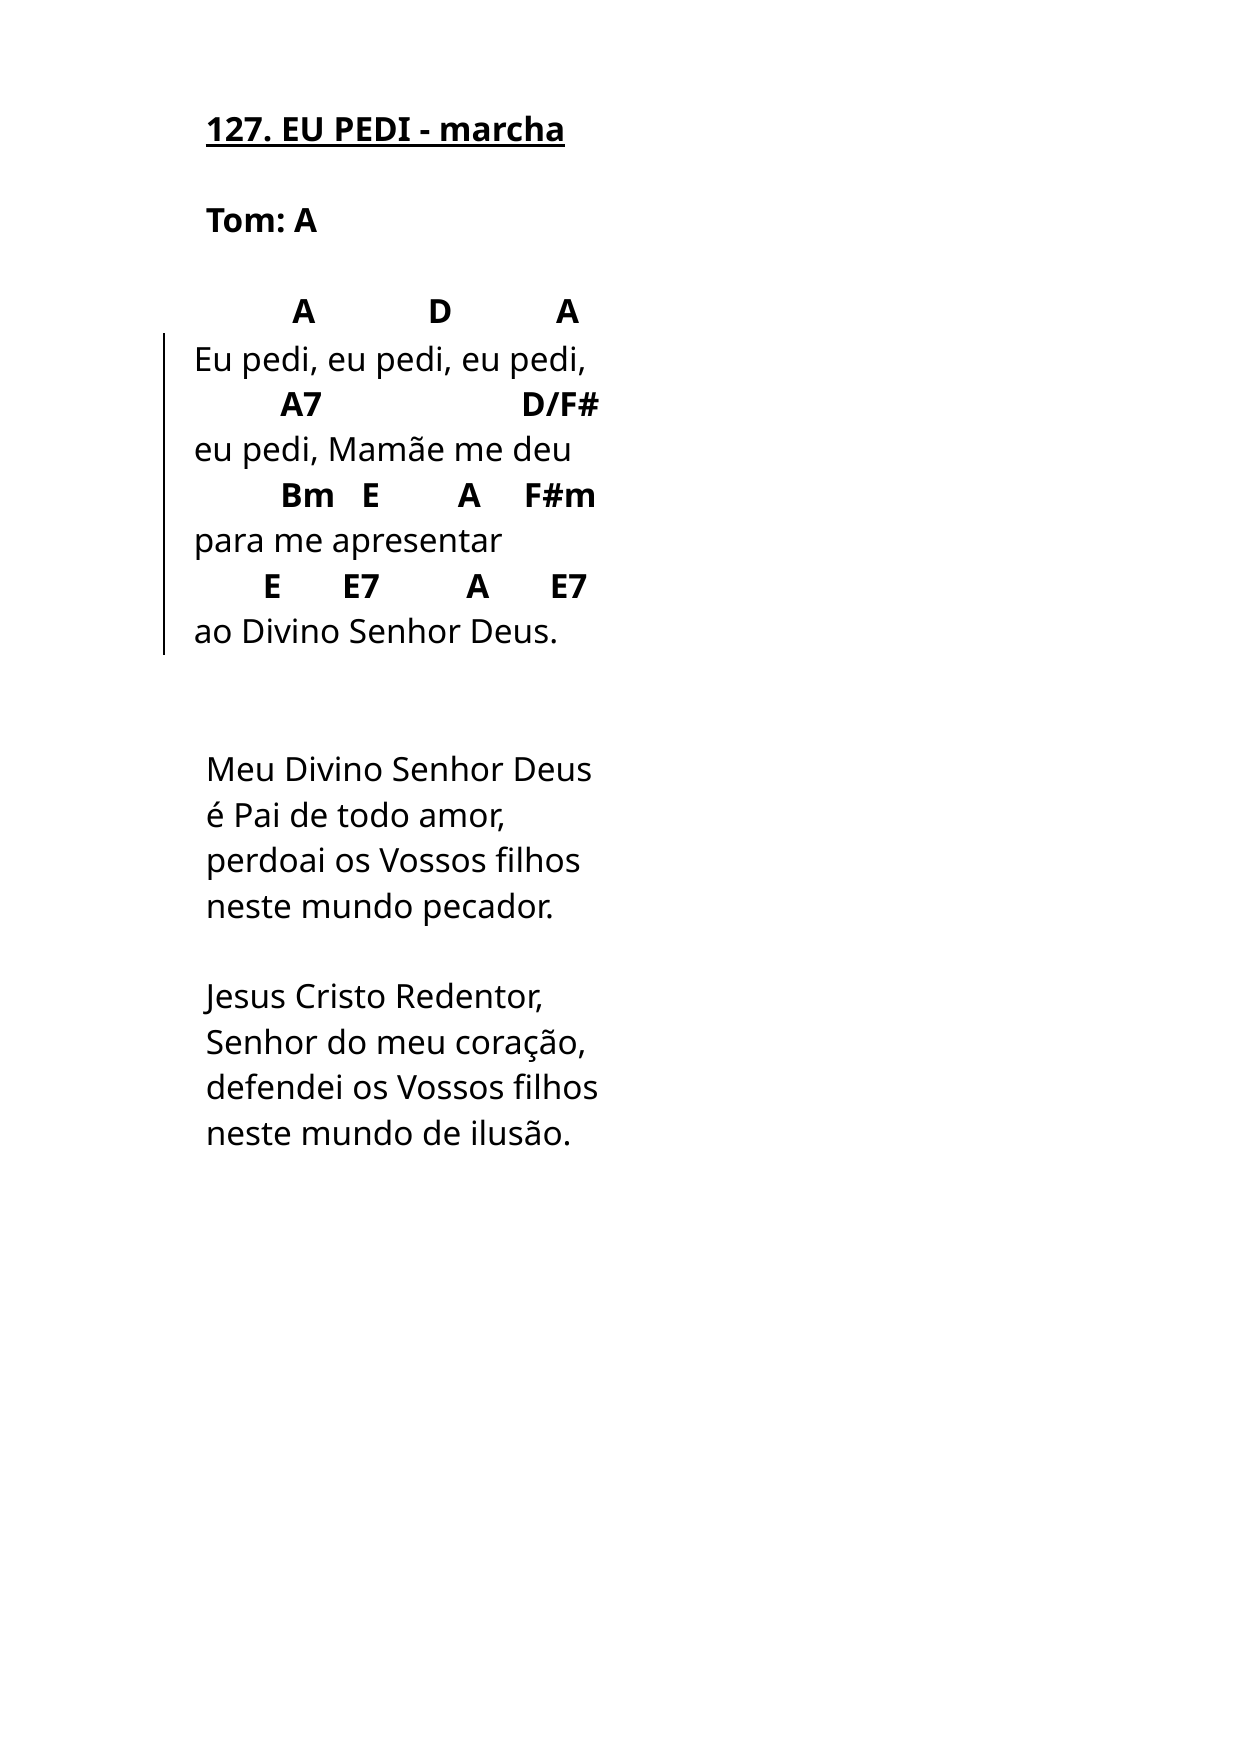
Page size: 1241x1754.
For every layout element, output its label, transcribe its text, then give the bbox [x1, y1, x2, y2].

subtitle 127. EU PEDI - marcha [177, 106, 1063, 152]
text é Pai de todo amor, [177, 792, 1063, 837]
text neste mundo de ilusão. [177, 1109, 1063, 1155]
text Meu Divino Senhor Deus [177, 746, 1063, 792]
text perdoai os Vossos filhos [177, 837, 1063, 882]
subtitle Tom: A [177, 197, 1063, 242]
text neste mundo pecador. [177, 882, 1063, 928]
text defendei os Vossos filhos [177, 1064, 1063, 1109]
text Jesus Cristo Redentor, [177, 973, 1063, 1019]
text Senhor do meu coração, [177, 1019, 1063, 1064]
table_header Eu pedi, eu pedi, eu pedi, A7 D/F# eu pedi, Mamãe me deu Bm E A F#m para me apresentar E E7 A E7 ao Divino Senhor Deus. [165, 335, 1050, 653]
subtitle A D A [177, 288, 1063, 333]
